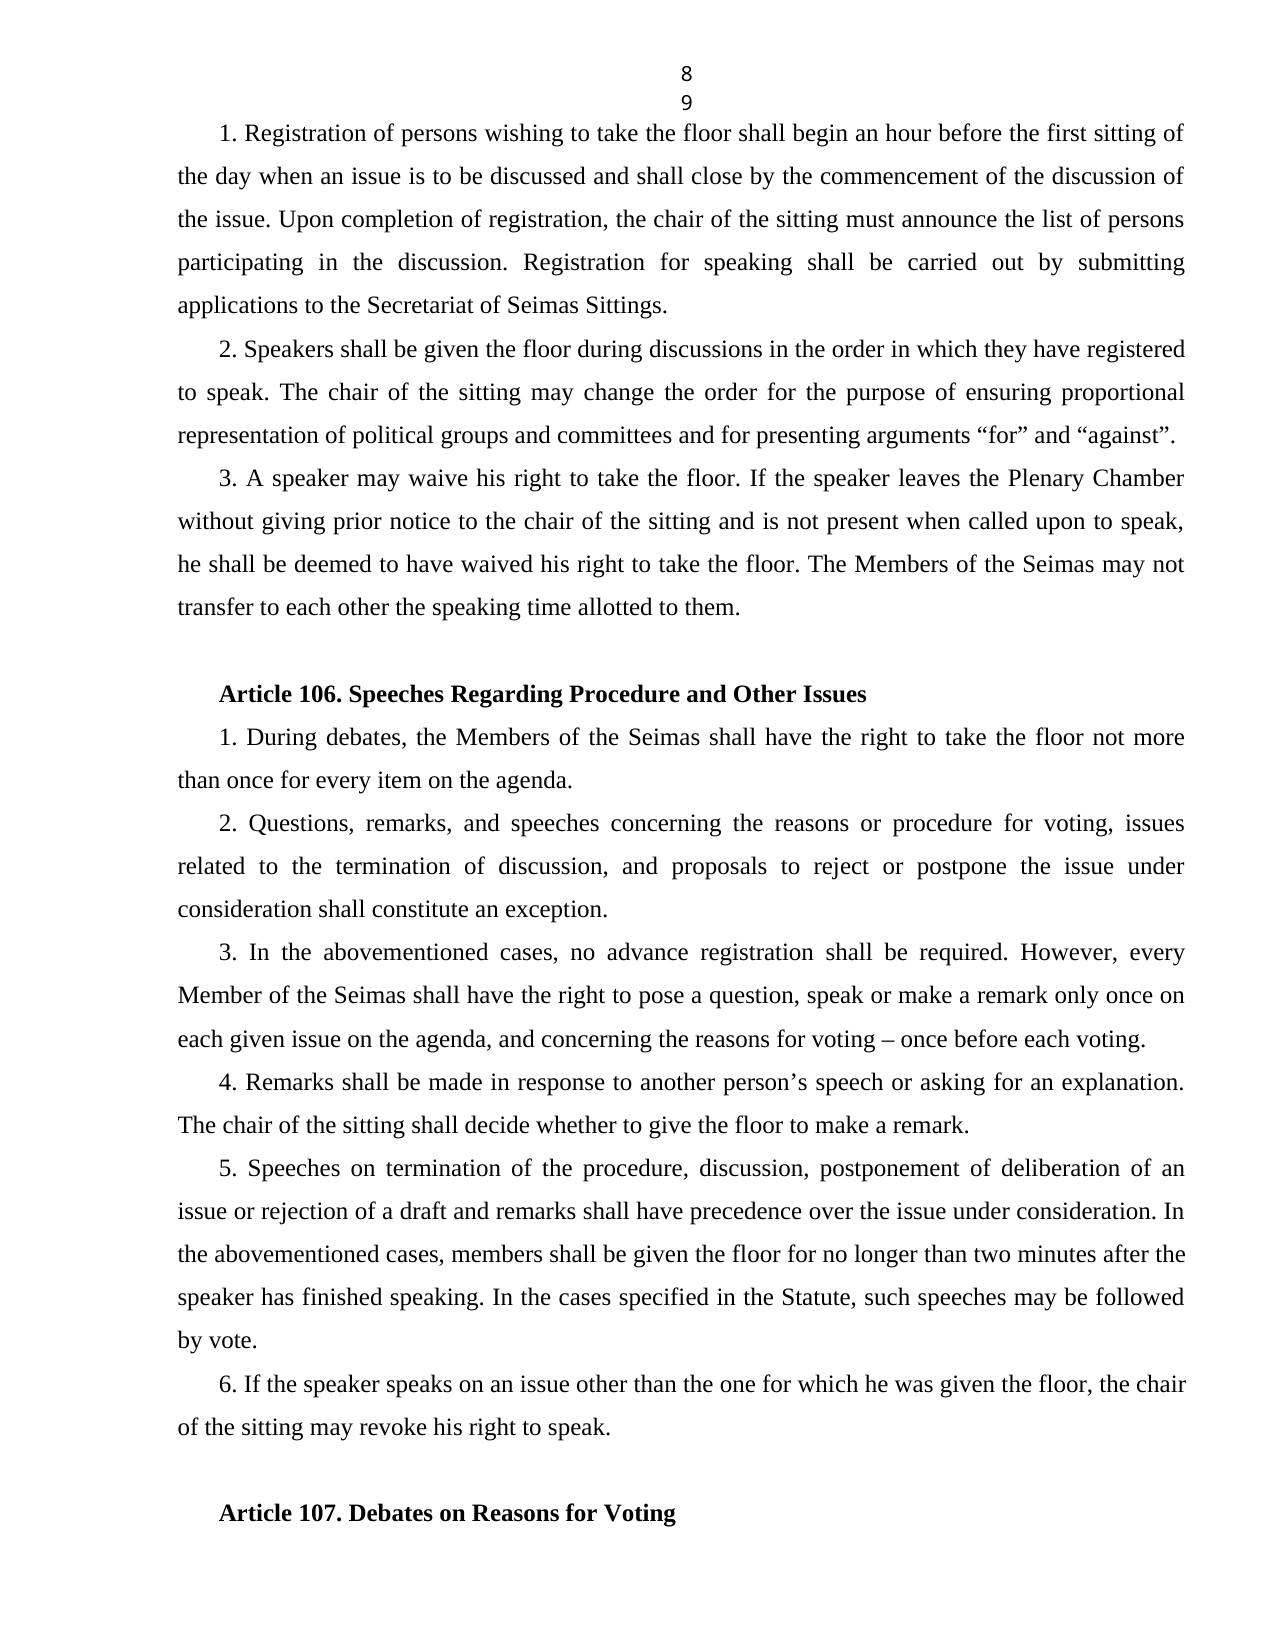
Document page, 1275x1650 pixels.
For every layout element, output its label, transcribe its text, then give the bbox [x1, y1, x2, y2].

text 1. Registration of persons wishing to take the floor shall begin an hour before the first sitting of the day when an issue is to be discussed and shall close by the commencement of the discussion of the issue. Upon completion of registration, the chair of the sitting must announce the list of persons participating in the discussion. Registration for speaking shall be carried out by submitting applications to the Secretariat of Seimas Sittings. [177, 118, 1186, 319]
text 5. Speeches on termination of the procedure, discussion, postponement of deliberation of an issue or rejection of a draft and remarks shall have precedence over the issue under consideration. In the abovementioned cases, members shall be given the floor for no longer than two minutes after the speaker has finished speaking. In the cases specified in the Statute, such speeches may be followed by vote. [177, 1153, 1186, 1354]
text 6. If the speaker speaks on an issue other than the one for which he was given the floor, the chair of the sitting may revoke his right to speak. [177, 1369, 1186, 1441]
text 1. During debates, the Members of the Seimas shall have the right to take the floor not more than once for every item on the agenda. [177, 722, 1186, 794]
text 3. In the abovementioned cases, no advance registration shall be required. However, every Member of the Seimas shall have the right to pose a question, speak or make a remark only once on each given issue on the agenda, and concerning the reasons for voting – once before each voting. [177, 937, 1186, 1052]
text 4. Remarks shall be made in response to another person’s speech or asking for an explanation. The chair of the sitting shall decide whether to give the floor to make a remark. [177, 1067, 1186, 1139]
text Article 107. Debates on Reasons for Voting [177, 1498, 1186, 1527]
text 3. A speaker may waive his right to take the floor. If the speaker leaves the Plenary Chamber without giving prior notice to the chair of the sitting and is not present when called upon to speak, he shall be deemed to have waived his right to take the floor. The Members of the Seimas may not transfer to each other the speaking time allotted to them. [177, 463, 1186, 621]
text 2. Speakers shall be given the floor during discussions in the order in which they have registered to speak. The chair of the sitting may change the order for the purpose of ensuring proportional representation of political groups and committees and for presenting arguments “for” and “against”. [177, 334, 1186, 449]
text 2. Questions, remarks, and speeches concerning the reasons or procedure for voting, issues related to the termination of discussion, and proposals to reject or postpone the issue under consideration shall constitute an exception. [177, 808, 1186, 923]
text Article 106. Speeches Regarding Procedure and Other Issues [177, 679, 1186, 707]
